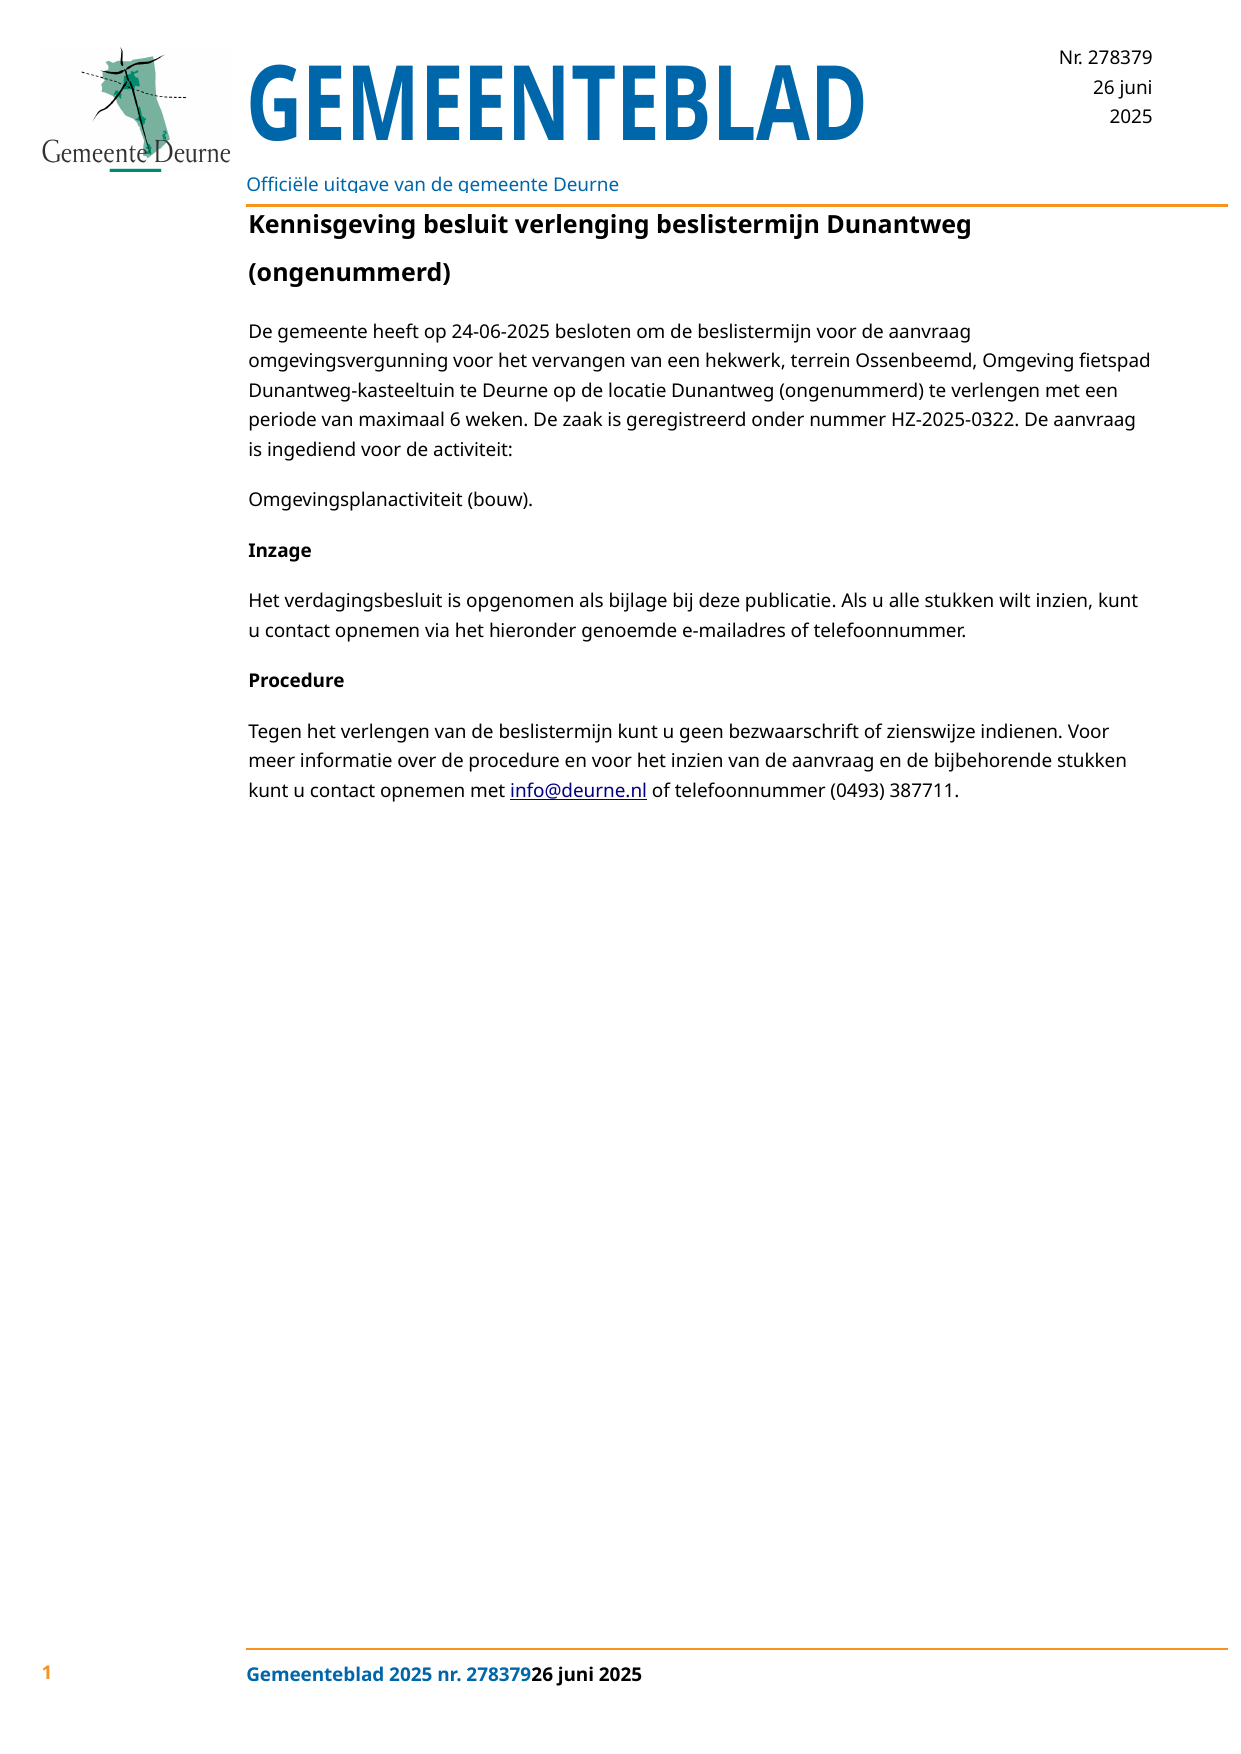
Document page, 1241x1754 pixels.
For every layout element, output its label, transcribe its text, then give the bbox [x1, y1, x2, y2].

text Inzage [248, 537, 1152, 563]
text Tegen het verlengen van de beslistermijn kunt u geen bezwaarschrift of zienswijze indienen. Voor meer informatie over de procedure en voor het inzien van de aanvraag en de bijbehorende stukken kunt u contact opnemen met info@deurne.nl of telefoonnummer (0493) 387711. [248, 718, 1152, 803]
text De gemeente heeft op 24-06-2025 besloten om de beslistermijn voor de aanvraag omgevingsvergunning voor het vervangen van een hekwerk, terrein Ossenbeemd, Omgeving fietspad Dunantweg-kasteeltuin te Deurne op de locatie Dunantweg (ongenummerd) te verlengen met een periode van maximaal 6 weken. De zaak is geregistreerd onder nummer HZ-2025-0322. De aanvraag is ingediend voor de activiteit: [248, 318, 1152, 462]
text Kennisgeving besluit verlenging beslistermijn Dunantweg (ongenummerd) [248, 207, 1152, 288]
text Procedure [248, 667, 1152, 693]
text Het verdagingsbesluit is opgenomen als bijlage bij deze publicatie. Als u alle stukken wilt inzien, kunt u contact opnemen via het hieronder genoemde e-mailadres of telefoonnummer. [248, 587, 1152, 643]
picture [41, 47, 231, 172]
text Omgevingsplanactiviteit (bouw). [248, 487, 1152, 512]
